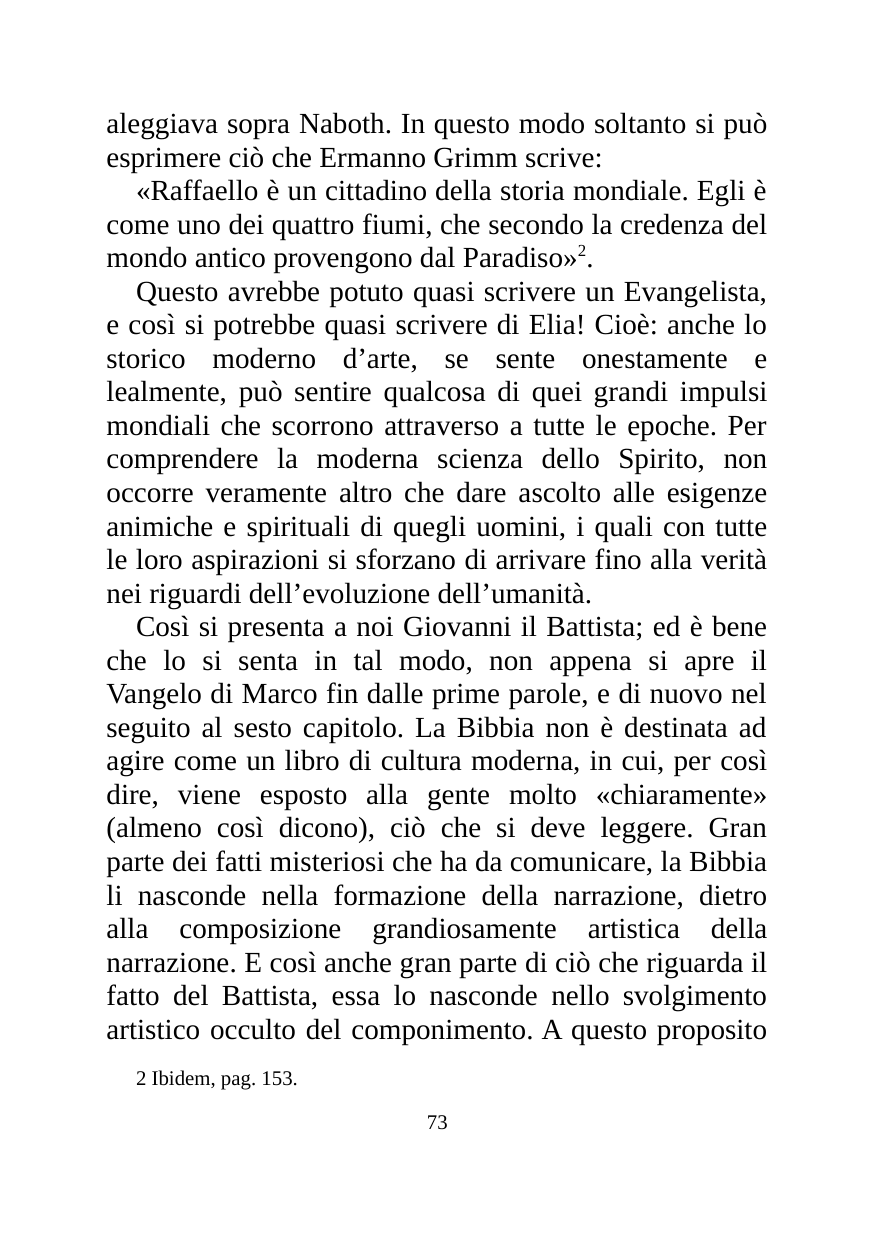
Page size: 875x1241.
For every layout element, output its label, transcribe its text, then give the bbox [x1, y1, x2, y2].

text Così si presenta a noi Giovanni il Battista; ed è bene che lo si senta in tal modo, non appena si apre il Vangelo di Marco fin dalle prime parole, e di nuovo nel seguito al sesto capitolo. La Bibbia non è destinata ad agire come un libro di cultura moderna, in cui, per così dire, viene esposto alla gente molto «chiaramente» (almeno così dicono), ciò che si deve leggere. Gran parte dei fatti misteriosi che ha da comunicare, la Bibbia li nasconde nella formazione della narrazione, dietro alla composizione grandiosamente artistica della narrazione. E così anche gran parte di ciò che riguarda il fatto del Battista, essa lo nasconde nello svolgimento artistico occulto del componimento. A questo proposito [106, 609, 768, 1045]
text aleggiava sopra Naboth. In questo modo soltanto si può esprimere ciò che Ermanno Grimm scrive: [106, 106, 768, 173]
text «Raffaello è un cittadino della storia mondiale. Egli è come uno dei quattro fiumi, che secondo la credenza del mondo antico provengono dal Paradiso». [106, 173, 768, 274]
text Ibidem, pag. 153. [106, 1066, 768, 1090]
text Questo avrebbe potuto quasi scrivere un Evangelista, e così si potrebbe quasi scrivere di Elia! Cioè: anche lo storico moderno d’arte, se sente onestamente e lealmente, può sentire qualcosa di quei grandi impulsi mondiali che scorrono attraverso a tutte le epoche. Per comprendere la moderna scienza dello Spirito, non occorre veramente altro che dare ascolto alle esigenze animiche e spirituali di quegli uomini, i quali con tutte le loro aspirazioni si sforzano di arrivare fino alla verità nei riguardi dell’evoluzione dell’umanità. [106, 274, 768, 609]
